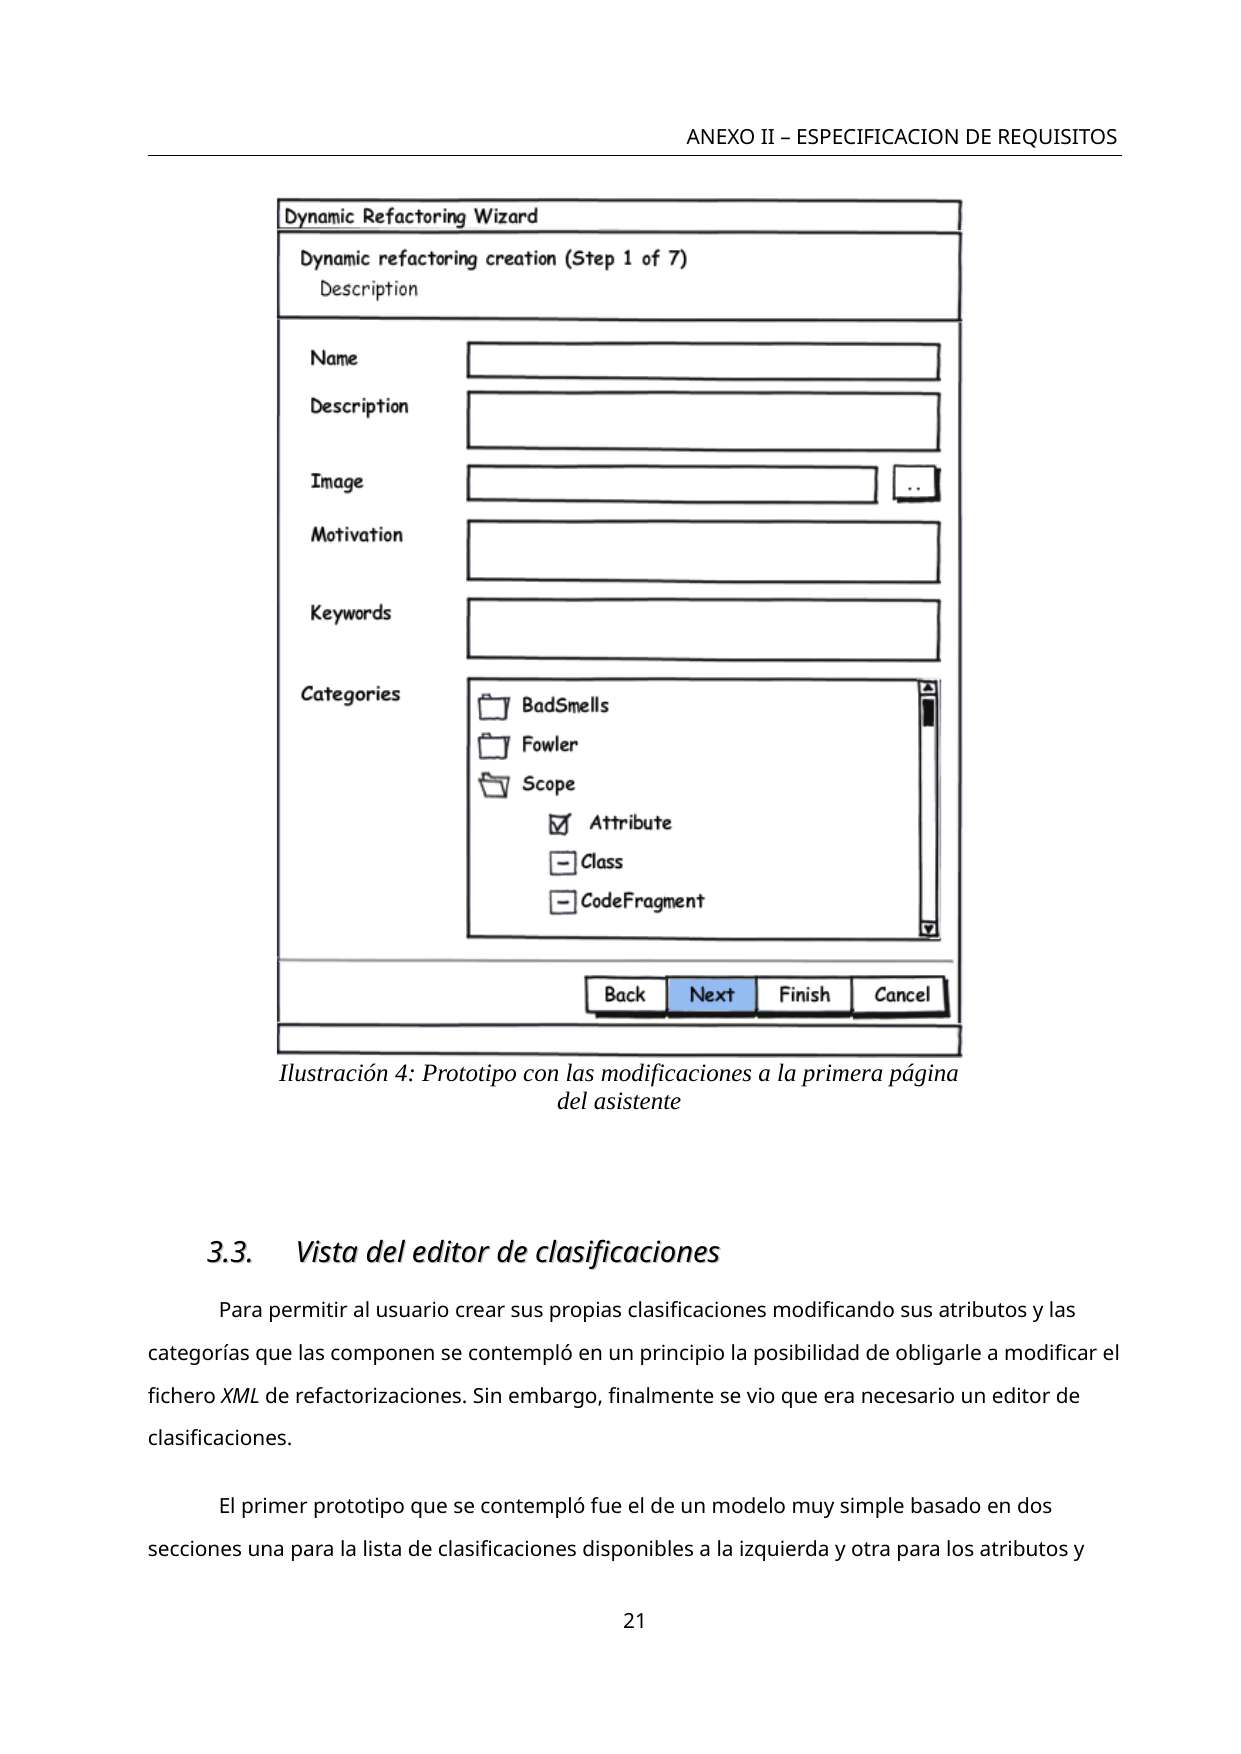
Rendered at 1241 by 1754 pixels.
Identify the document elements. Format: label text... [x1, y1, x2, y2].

subtitle Vista del editor de clasificaciones [207, 1231, 1122, 1271]
picture [276, 197, 964, 1058]
text Ilustración 4: Prototipo con las modificaciones a la primera página del asistente [277, 1058, 964, 1115]
text El primer prototipo que se contempló fue el de un modelo muy simple basado en dos secciones una para la lista de clasificaciones disponibles a la izquierda y otra para los atributos y [148, 1491, 1122, 1562]
text Para permitir al usuario crear sus propias clasificaciones modificando sus atributos y las categorías que las componen se contempló en un principio la posibilidad de obligarle a modificar el fichero XML de refactorizaciones. Sin embargo, finalmente se vio que era necesario un editor de clasificaciones. [148, 1296, 1122, 1452]
